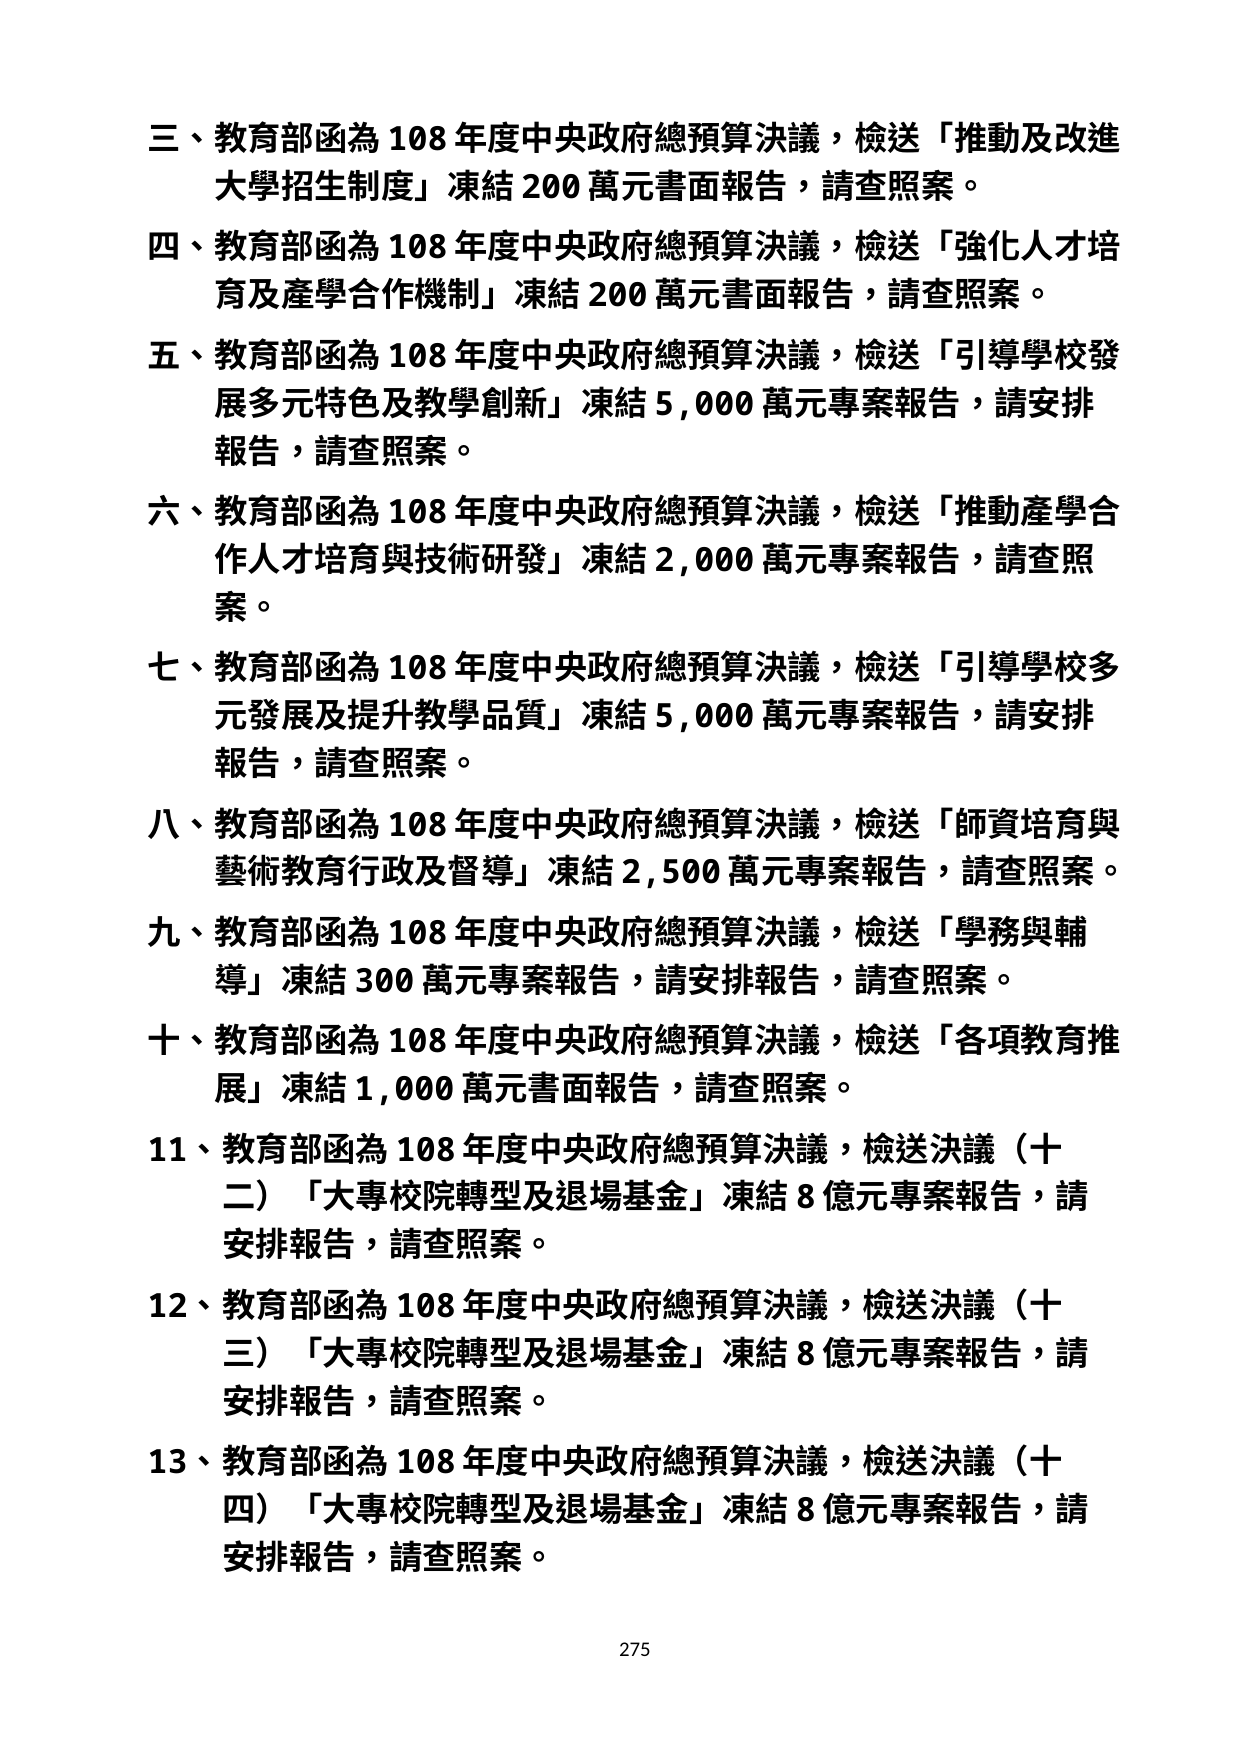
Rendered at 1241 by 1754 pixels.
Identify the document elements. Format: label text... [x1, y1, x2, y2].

text 七、教育部函為108年度中央政府總預算決議，檢送「引導學校多元發展及提升教學品質」凍結5,000萬元專案報告，請安排報告，請查照案。 [147, 641, 1122, 785]
text 六、教育部函為108年度中央政府總預算決議，檢送「推動產學合作人才培育與技術研發」凍結2,000萬元專案報告，請查照案。 [147, 485, 1122, 629]
text 三、教育部函為108年度中央政府總預算決議，檢送「推動及改進大學招生制度」凍結200萬元書面報告，請查照案。 [147, 112, 1122, 208]
text 四、教育部函為108年度中央政府總預算決議，檢送「強化人才培育及產學合作機制」凍結200萬元書面報告，請查照案。 [147, 221, 1122, 316]
text 十、教育部函為108年度中央政府總預算決議，檢送「各項教育推展」凍結1,000萬元書面報告，請查照案。 [147, 1014, 1122, 1110]
list 教育部函為108年度中央政府總預算決議，檢送決議（十三）「大專校院轉型及退場基金」凍結8億元專案報告，請安排報告，請查照案。 [147, 1279, 1122, 1423]
text 八、教育部函為108年度中央政府總預算決議，檢送「師資培育與藝術教育行政及督導」凍結2,500萬元專案報告，請查照案。 [147, 798, 1122, 893]
list 教育部函為108年度中央政府總預算決議，檢送決議（十二）「大專校院轉型及退場基金」凍結8億元專案報告，請安排報告，請查照案。 [147, 1123, 1122, 1266]
text 五、教育部函為108年度中央政府總預算決議，檢送「引導學校發展多元特色及教學創新」凍結5,000萬元專案報告，請安排報告，請查照案。 [147, 329, 1122, 473]
text 九、教育部函為108年度中央政府總預算決議，檢送「學務與輔導」凍結300萬元專案報告，請安排報告，請查照案。 [147, 906, 1122, 1002]
list 教育部函為108年度中央政府總預算決議，檢送決議（十四）「大專校院轉型及退場基金」凍結8億元專案報告，請安排報告，請查照案。 [147, 1435, 1122, 1579]
